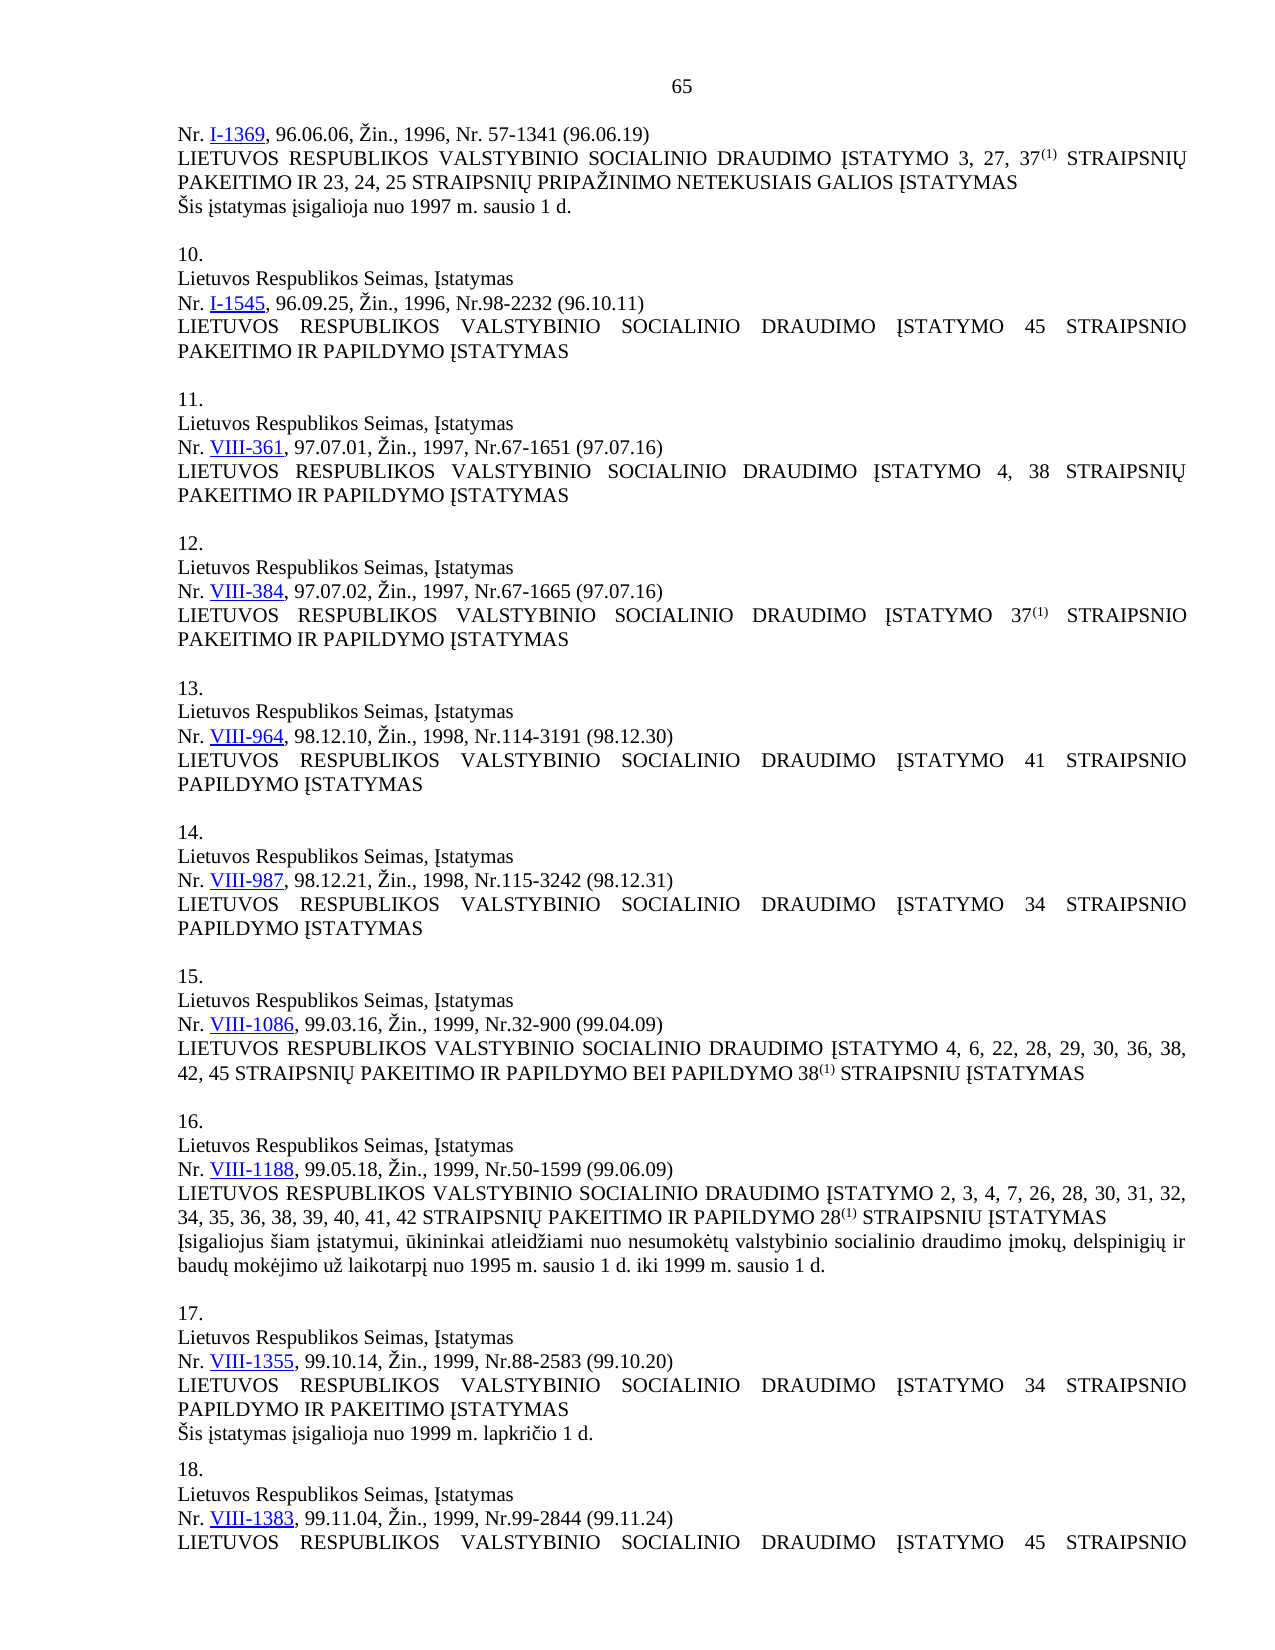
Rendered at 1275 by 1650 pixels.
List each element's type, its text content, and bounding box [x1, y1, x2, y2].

text Nr. VIII-1355, 99.10.14, Žin., 1999, Nr.88-2583 (99.10.20) [177, 1349, 1187, 1373]
text 18. [177, 1457, 1187, 1481]
text LIETUVOS RESPUBLIKOS VALSTYBINIO SOCIALINIO DRAUDIMO ĮSTATYMO 3, 27, 37(1) STRAIPSNIŲ PAKEITIMO IR 23, 24, 25 STRAIPSNIŲ PRIPAŽINIMO NETEKUSIAIS GALIOS ĮSTATYMAS [177, 146, 1187, 194]
text Lietuvos Respublikos Seimas, Įstatymas [177, 1133, 1187, 1157]
text 13. [177, 675, 1187, 699]
text LIETUVOS RESPUBLIKOS VALSTYBINIO SOCIALINIO DRAUDIMO ĮSTATYMO 34 STRAIPSNIO PAPILDYMO IR PAKEITIMO ĮSTATYMAS [177, 1373, 1187, 1421]
text Lietuvos Respublikos Seimas, Įstatymas [177, 1481, 1187, 1506]
text Lietuvos Respublikos Seimas, Įstatymas [177, 411, 1187, 435]
text Nr. VIII-964, 98.12.10, Žin., 1998, Nr.114-3191 (98.12.30) [177, 723, 1187, 748]
text Šis įstatymas įsigalioja nuo 1999 m. lapkričio 1 d. [177, 1421, 1187, 1445]
text 17. [177, 1301, 1187, 1325]
text LIETUVOS RESPUBLIKOS VALSTYBINIO SOCIALINIO DRAUDIMO ĮSTATYMO 4, 6, 22, 28, 29, 30, 36, 38, 42, 45 STRAIPSNIŲ PAKEITIMO IR PAPILDYMO BEI PAPILDYMO 38(1) STRAIPSNIU ĮSTATYMAS [177, 1036, 1187, 1084]
text Nr. VIII-384, 97.07.02, Žin., 1997, Nr.67-1665 (97.07.16) [177, 579, 1187, 603]
text Nr. VIII-987, 98.12.21, Žin., 1998, Nr.115-3242 (98.12.31) [177, 868, 1187, 892]
text 16. [177, 1108, 1187, 1133]
text Nr. VIII-361, 97.07.01, Žin., 1997, Nr.67-1651 (97.07.16) [177, 435, 1187, 459]
text LIETUVOS RESPUBLIKOS VALSTYBINIO SOCIALINIO DRAUDIMO ĮSTATYMO 45 STRAIPSNIO PAKEITIMO IR PAPILDYMO ĮSTATYMAS [177, 314, 1187, 363]
text LIETUVOS RESPUBLIKOS VALSTYBINIO SOCIALINIO DRAUDIMO ĮSTATYMO 41 STRAIPSNIO PAPILDYMO ĮSTATYMAS [177, 748, 1187, 796]
text Nr. VIII-1383, 99.11.04, Žin., 1999, Nr.99-2844 (99.11.24) [177, 1506, 1187, 1529]
text Šis įstatymas įsigalioja nuo 1997 m. sausio 1 d. [177, 194, 1187, 218]
text Įsigaliojus šiam įstatymui, ūkininkai atleidžiami nuo nesumokėtų valstybinio socialinio draudimo įmokų, delspinigių ir baudų mokėjimo už laikotarpį nuo 1995 m. sausio 1 d. iki 1999 m. sausio 1 d. [177, 1229, 1187, 1277]
text LIETUVOS RESPUBLIKOS VALSTYBINIO SOCIALINIO DRAUDIMO ĮSTATYMO 4, 38 STRAIPSNIŲ PAKEITIMO IR PAPILDYMO ĮSTATYMAS [177, 459, 1187, 507]
text LIETUVOS RESPUBLIKOS VALSTYBINIO SOCIALINIO DRAUDIMO ĮSTATYMO 45 STRAIPSNIO [177, 1529, 1187, 1554]
text Lietuvos Respublikos Seimas, Įstatymas [177, 699, 1187, 723]
text 12. [177, 531, 1187, 555]
text Nr. I-1545, 96.09.25, Žin., 1996, Nr.98-2232 (96.10.11) [177, 290, 1187, 314]
text Nr. VIII-1188, 99.05.18, Žin., 1999, Nr.50-1599 (99.06.09) [177, 1157, 1187, 1181]
text 11. [177, 387, 1187, 411]
text 14. [177, 820, 1187, 844]
text LIETUVOS RESPUBLIKOS VALSTYBINIO SOCIALINIO DRAUDIMO ĮSTATYMO 37(1) STRAIPSNIO PAKEITIMO IR PAPILDYMO ĮSTATYMAS [177, 603, 1187, 651]
text Lietuvos Respublikos Seimas, Įstatymas [177, 1325, 1187, 1349]
text Lietuvos Respublikos Seimas, Įstatymas [177, 266, 1187, 290]
text LIETUVOS RESPUBLIKOS VALSTYBINIO SOCIALINIO DRAUDIMO ĮSTATYMO 34 STRAIPSNIO PAPILDYMO ĮSTATYMAS [177, 892, 1187, 940]
text Lietuvos Respublikos Seimas, Įstatymas [177, 844, 1187, 868]
text LIETUVOS RESPUBLIKOS VALSTYBINIO SOCIALINIO DRAUDIMO ĮSTATYMO 2, 3, 4, 7, 26, 28, 30, 31, 32, 34, 35, 36, 38, 39, 40, 41, 42 STRAIPSNIŲ PAKEITIMO IR PAPILDYMO 28(1) STRAIPSNIU ĮSTATYMAS [177, 1181, 1187, 1229]
text 10. [177, 242, 1187, 266]
text Lietuvos Respublikos Seimas, Įstatymas [177, 555, 1187, 579]
text Nr. I-1369, 96.06.06, Žin., 1996, Nr. 57-1341 (96.06.19) [177, 122, 1187, 146]
text 15. [177, 964, 1187, 988]
text Nr. VIII-1086, 99.03.16, Žin., 1999, Nr.32-900 (99.04.09) [177, 1012, 1187, 1036]
text Lietuvos Respublikos Seimas, Įstatymas [177, 988, 1187, 1012]
